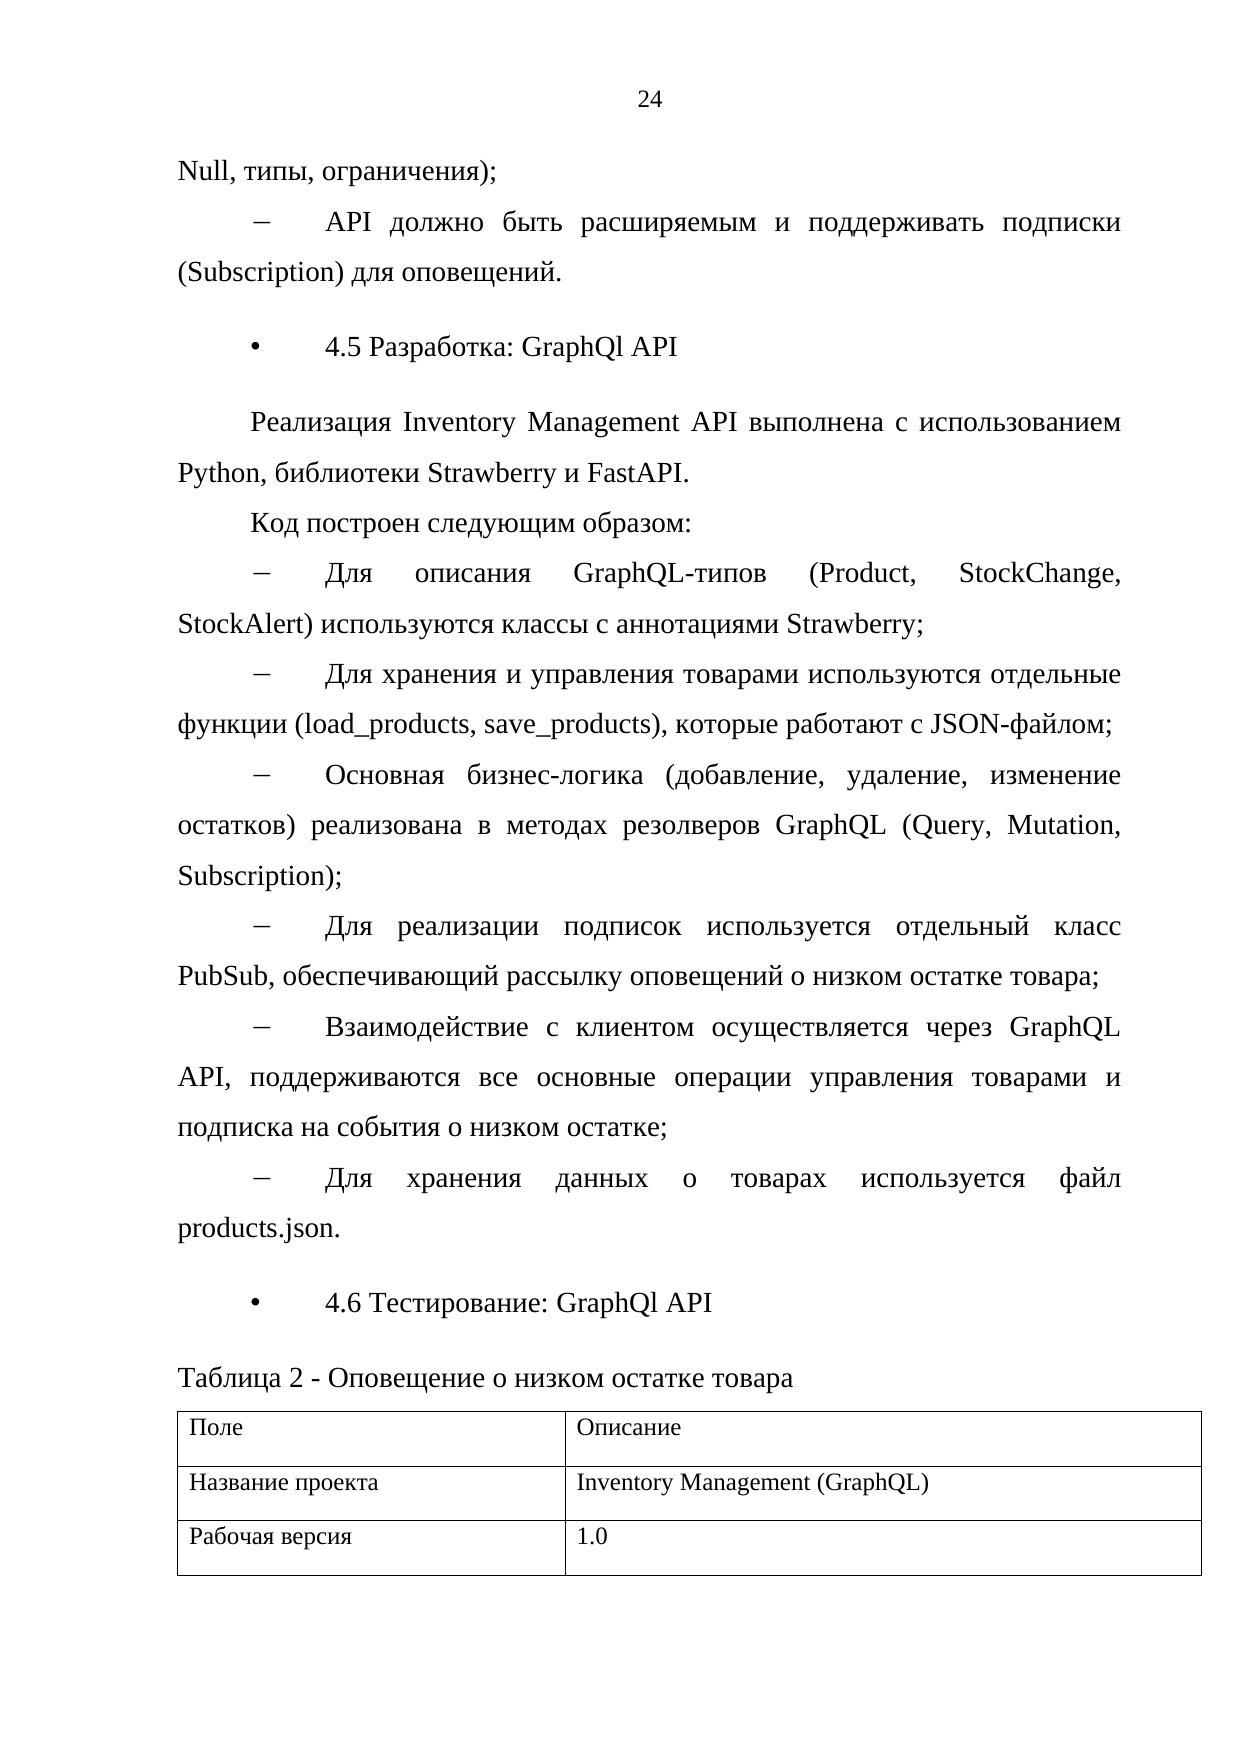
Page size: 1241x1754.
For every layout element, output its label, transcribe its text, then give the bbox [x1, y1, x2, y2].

table_cell Inventory Management (GraphQL) [566, 1467, 1201, 1520]
table_cell 1.0 [566, 1521, 1201, 1575]
list 4.5 Разработка: GraphQl API [177, 329, 1122, 363]
text Реализация Inventory Management API выполнена с использованием Python, библиотеки Strawberry и FastAPI. [177, 404, 1122, 488]
list Взаимодействие с клиентом осуществляется через GraphQL API, поддерживаются все основные операции управления товарами и подписка на события о низком остатке; [177, 1009, 1122, 1143]
list 4.6 Тестирование: GraphQl API [177, 1285, 1122, 1319]
list Для реализации подписок используется отдельный класс PubSub, обеспечивающий рассылку оповещений о низком остатке товара; [177, 908, 1122, 992]
list API должно быть расширяемым и поддерживать подписки (Subscription) для оповещений. [177, 204, 1122, 288]
list Null, типы, ограничения); [177, 153, 1122, 187]
table_cell Название проекта [178, 1467, 565, 1520]
text Код построен следующим образом: [177, 505, 1122, 539]
table_header Описание [566, 1412, 1201, 1466]
text Таблица 2 - Оповещение о низком остатке товара [177, 1361, 1122, 1394]
table_cell Рабочая версия [178, 1521, 565, 1575]
list Для хранения и управления товарами используются отдельные функции (load_products, save_products), которые работают с JSON-файлом; [177, 656, 1122, 740]
table_header Поле [178, 1412, 565, 1466]
list Основная бизнес-логика (добавление, удаление, изменение остатков) реализована в методах резолверов GraphQL (Query, Mutation, Subscription); [177, 757, 1122, 891]
list Для описания GraphQL-типов (Product, StockChange, StockAlert) используются классы с аннотациями Strawberry; [177, 556, 1122, 639]
list Для хранения данных о товарах используется файл products.json. [177, 1160, 1122, 1244]
